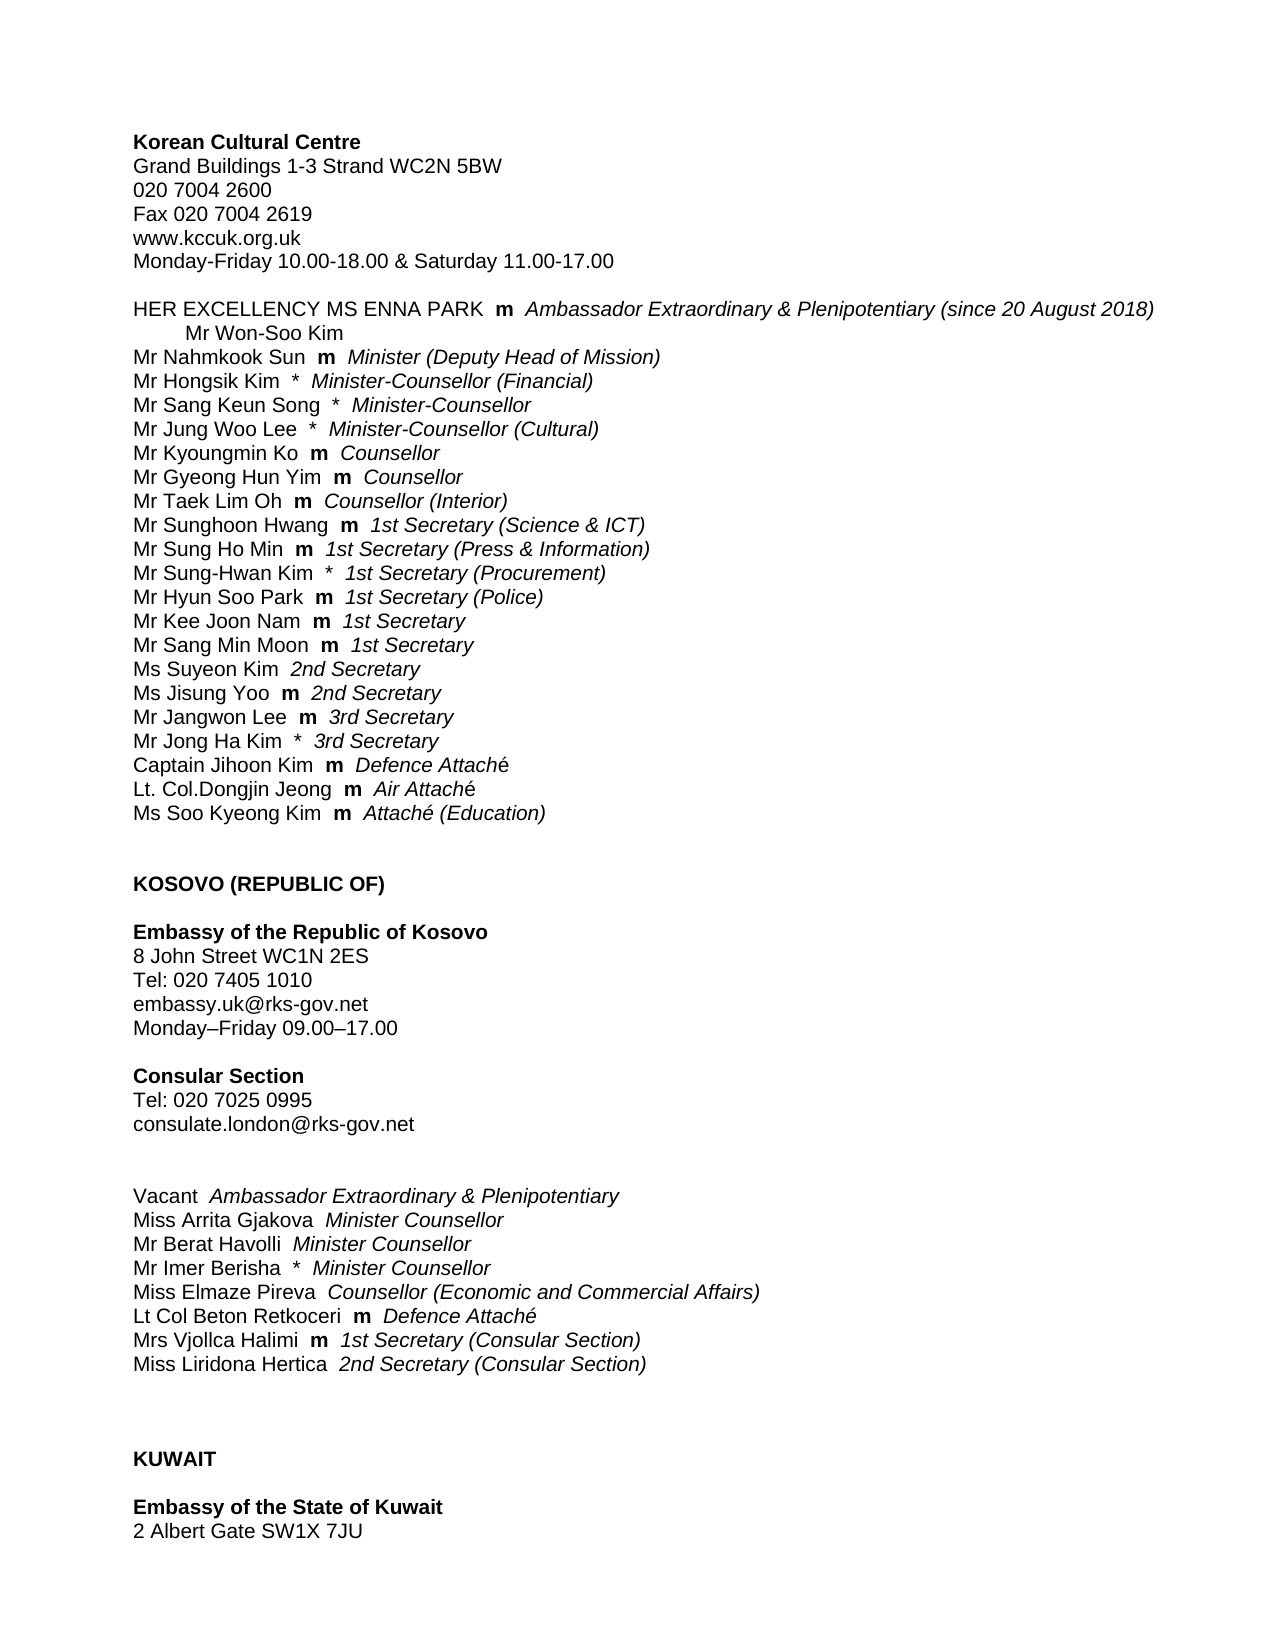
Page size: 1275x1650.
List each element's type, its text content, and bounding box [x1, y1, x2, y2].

text www.kccuk.org.uk [133, 225, 1181, 249]
text Mr Jong Ha Kim * 3rd Secretary [133, 728, 1181, 752]
text HER EXCELLENCY MS ENNA PARK m Ambassador Extraordinary & Plenipotentiary (since 20 August 2018) [133, 297, 1181, 321]
text Grand Buildings 1-3 Strand WC2N 5BW [133, 153, 1181, 177]
text embassy.uk@rks-gov.net [133, 992, 1181, 1016]
text Embassy of the Republic of Kosovo [133, 920, 1181, 944]
text Mr Taek Lim Oh m Counsellor (Interior) [133, 489, 1181, 513]
text Mr Gyeong Hun Yim m Counsellor [133, 465, 1181, 489]
text Mr Won-Soo Kim [133, 321, 1181, 345]
text Mr Hongsik Kim * Minister-Counsellor (Financial) [133, 369, 1181, 393]
text Embassy of the State of Kuwait [133, 1495, 1181, 1519]
text Ms Soo Kyeong Kim m Attaché (Education) [133, 800, 1181, 824]
text Captain Jihoon Kim m Defence Attaché [133, 752, 1181, 776]
text Mr Kyoungmin Ko m Counsellor [133, 441, 1181, 465]
text 8 John Street WC1N 2ES [133, 944, 1181, 968]
text Mrs Vjollca Halimi m 1st Secretary (Consular Section) [133, 1327, 1181, 1351]
text 020 7004 2600 [133, 177, 1181, 201]
text Mr Sung Ho Min m 1st Secretary (Press & Information) [133, 537, 1181, 561]
text Monday–Friday 09.00–17.00 [133, 1016, 1181, 1040]
text Ms Suyeon Kim 2nd Secretary [133, 657, 1181, 681]
text Tel: 020 7405 1010 [133, 968, 1181, 992]
text Mr Berat Havolli Minister Counsellor [133, 1232, 1181, 1256]
text Lt. Col.Dongjin Jeong m Air Attaché [133, 776, 1181, 800]
text Ms Jisung Yoo m 2nd Secretary [133, 681, 1181, 704]
text Mr Sang Min Moon m 1st Secretary [133, 633, 1181, 657]
text consulate.london@rks-gov.net [133, 1112, 1181, 1136]
text Monday-Friday 10.00-18.00 & Saturday 11.00-17.00 [133, 249, 1181, 273]
text Fax 020 7004 2619 [133, 201, 1181, 225]
text Miss Liridona Hertica 2nd Secretary (Consular Section) [133, 1351, 1181, 1375]
text Vacant Ambassador Extraordinary & Plenipotentiary [133, 1184, 1181, 1208]
text KUWAIT [133, 1447, 1181, 1471]
text Mr Sang Keun Song * Minister-Counsellor [133, 393, 1181, 417]
text Lt Col Beton Retkoceri m Defence Attaché [133, 1303, 1181, 1327]
text Mr Imer Berisha * Minister Counsellor [133, 1256, 1181, 1279]
text Korean Cultural Centre [133, 129, 1181, 153]
text Mr Kee Joon Nam m 1st Secretary [133, 609, 1181, 633]
text Mr Sunghoon Hwang m 1st Secretary (Science & ICT) [133, 513, 1181, 537]
text 2 Albert Gate SW1X 7JU [133, 1519, 1181, 1543]
text KOSOVO (REPUBLIC OF) [133, 872, 1181, 896]
text Mr Jangwon Lee m 3rd Secretary [133, 704, 1181, 728]
text Mr Nahmkook Sun m Minister (Deputy Head of Mission) [133, 345, 1181, 369]
text Mr Sung-Hwan Kim * 1st Secretary (Procurement) [133, 561, 1181, 585]
text Mr Hyun Soo Park m 1st Secretary (Police) [133, 585, 1181, 609]
text Miss Elmaze Pireva Counsellor (Economic and Commercial Affairs) [133, 1279, 1181, 1303]
text Tel: 020 7025 0995 [133, 1088, 1181, 1112]
text Consular Section [133, 1064, 1181, 1088]
text Mr Jung Woo Lee * Minister-Counsellor (Cultural) [133, 417, 1181, 441]
text Miss Arrita Gjakova Minister Counsellor [133, 1208, 1181, 1232]
